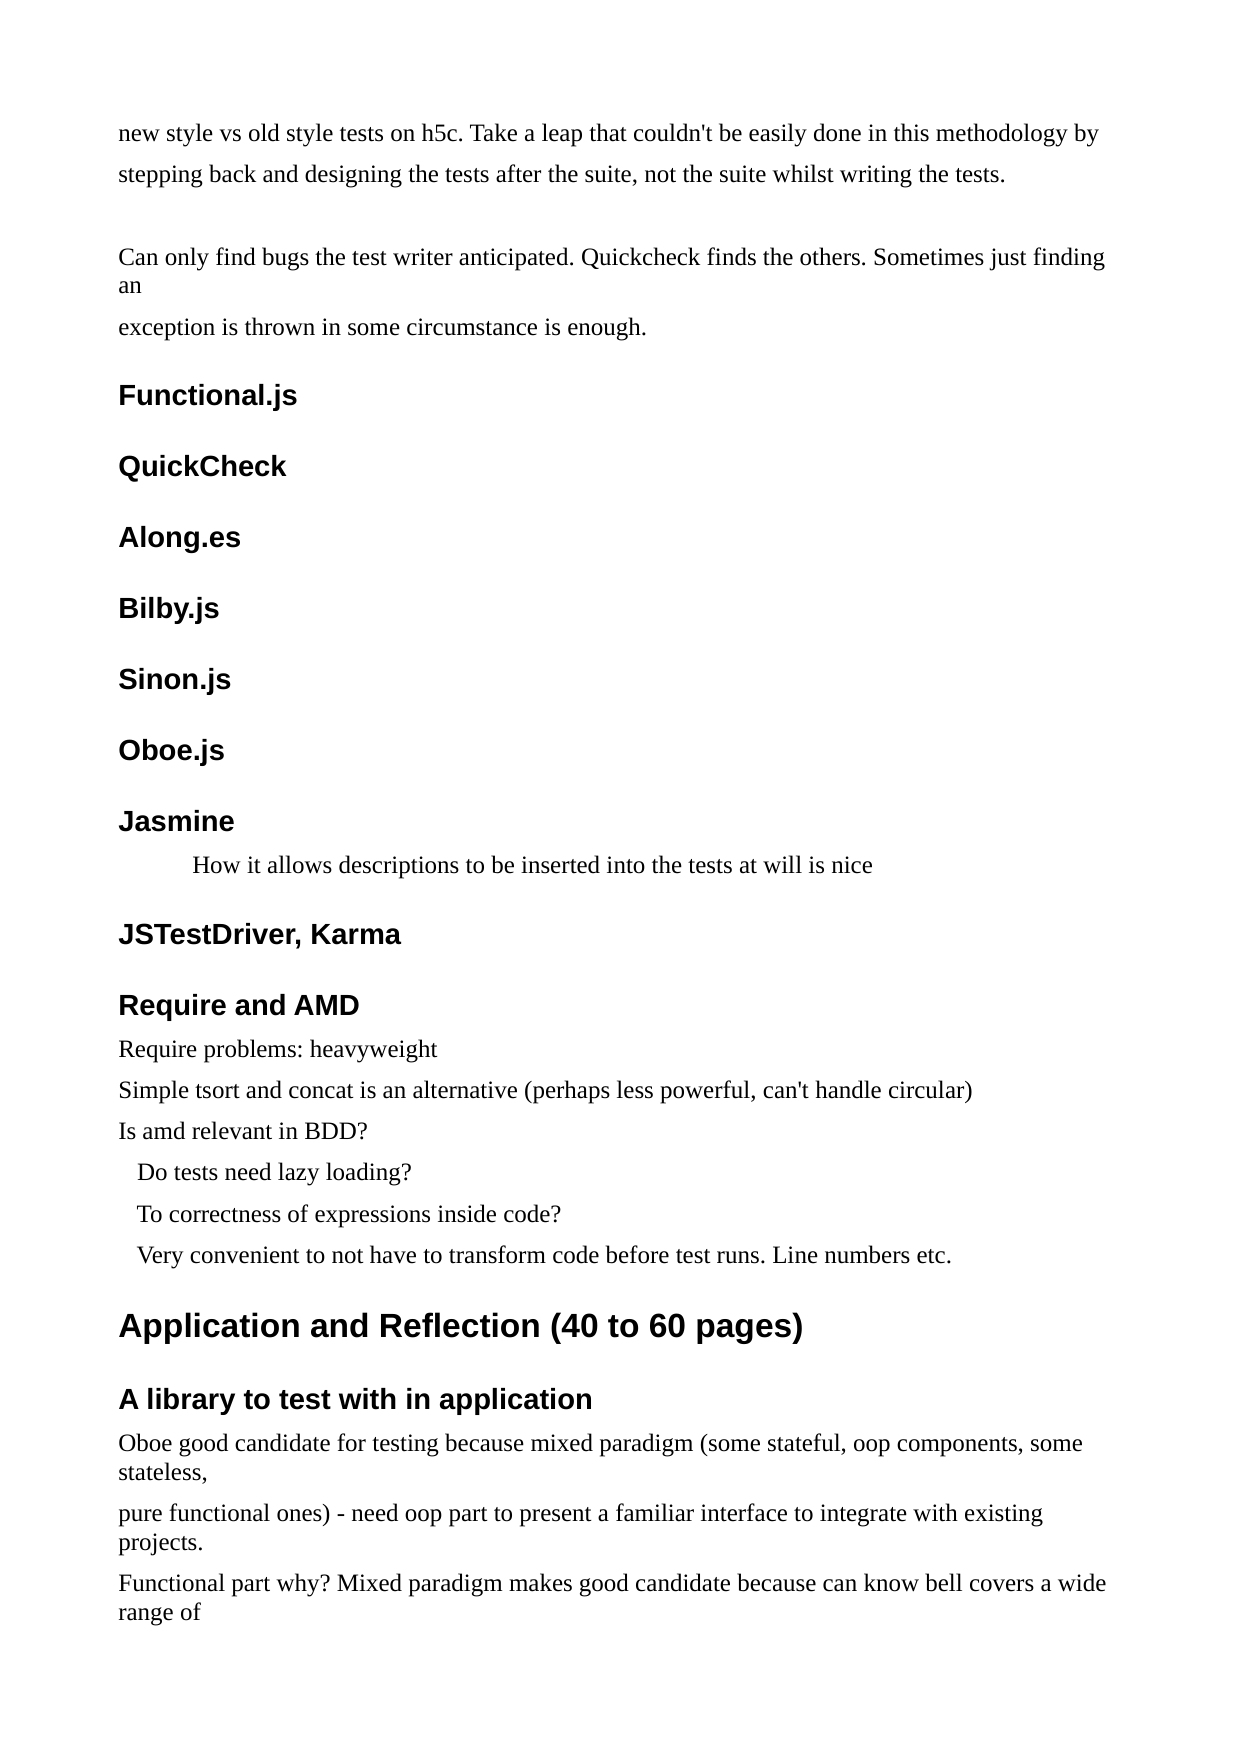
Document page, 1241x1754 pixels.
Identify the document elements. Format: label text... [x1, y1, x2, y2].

text Simple tsort and concat is an alternative (perhaps less powerful, can't handle circular) [118, 1075, 1122, 1104]
subtitle JSTestDriver, Karma [118, 917, 1122, 950]
subtitle A library to test with in application [118, 1382, 1122, 1416]
text pure functional ones) - need oop part to present a familiar interface to integrate with existing projects. [118, 1498, 1122, 1556]
text How it allows descriptions to be inserted into the tests at will is nice [118, 850, 1122, 879]
text new style vs old style tests on h5c. Take a leap that couldn't be easily done in this methodology by [118, 118, 1122, 147]
subtitle Along.es [118, 520, 1122, 554]
text Very convenient to not have to transform code before test runs. Line numbers etc. [118, 1240, 1122, 1269]
subtitle Application and Reflection (40 to 60 pages) [118, 1306, 1122, 1345]
text Oboe good candidate for testing because mixed paradigm (some stateful, oop components, some stateless, [118, 1428, 1122, 1486]
text Is amd relevant in BDD? [118, 1116, 1122, 1145]
text Do tests need lazy loading? [118, 1157, 1122, 1186]
subtitle Sinon.js [118, 662, 1122, 696]
subtitle Jasmine [118, 804, 1122, 838]
text Functional part why? Mixed paradigm makes good candidate because can know bell covers a wide range of [118, 1568, 1122, 1626]
text To correctness of expressions inside code? [118, 1199, 1122, 1227]
subtitle Require and AMD [118, 988, 1122, 1021]
subtitle Oboe.js [118, 733, 1122, 767]
text stepping back and designing the tests after the suite, not the suite whilst writing the tests. [118, 159, 1122, 188]
subtitle Bilby.js [118, 591, 1122, 625]
text exception is thrown in some circumstance is enough. [118, 312, 1122, 341]
subtitle Functional.js [118, 378, 1122, 412]
text Can only find bugs the test writer anticipated. Quickcheck finds the others. Sometimes just finding an [118, 242, 1122, 299]
subtitle QuickCheck [118, 449, 1122, 483]
text Require problems: heavyweight [118, 1034, 1122, 1062]
